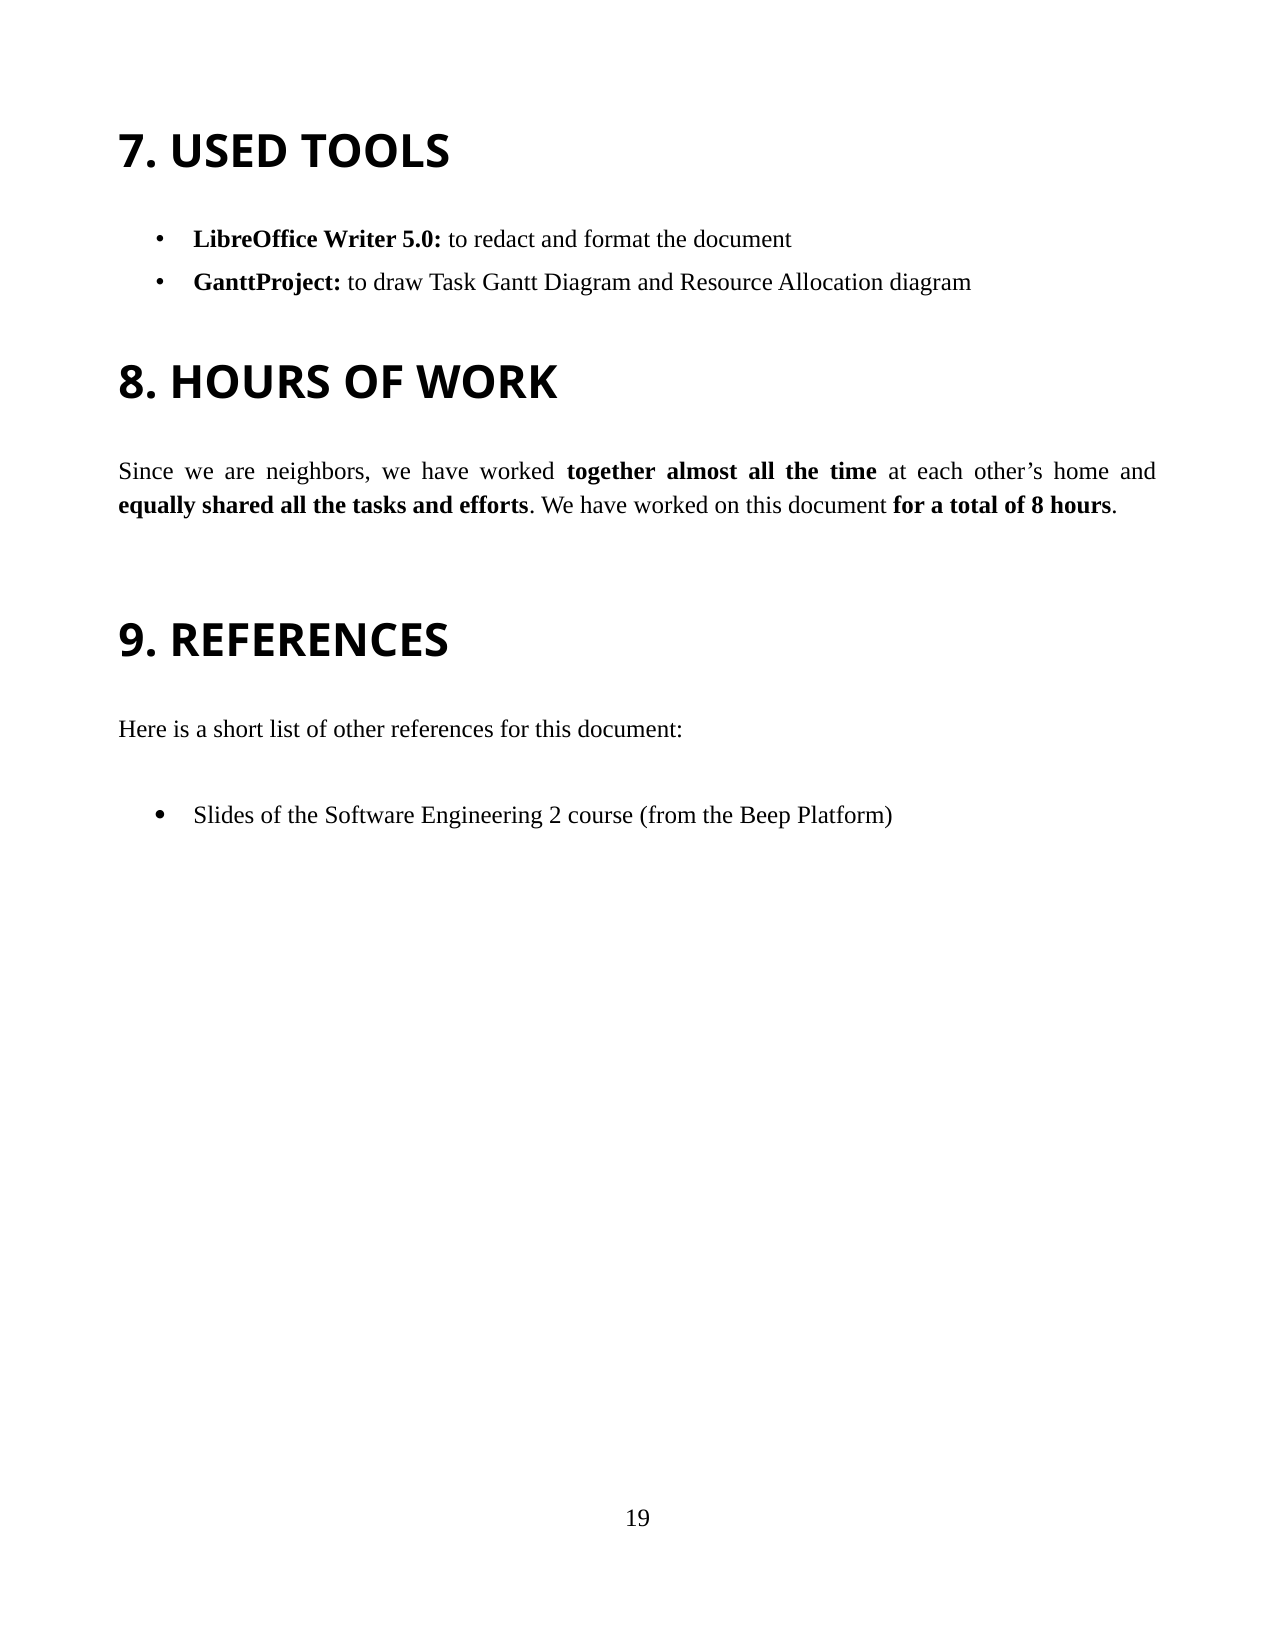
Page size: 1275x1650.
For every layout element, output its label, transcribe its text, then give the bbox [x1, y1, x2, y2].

list GanttProject: to draw Task Gantt Diagram and Resource Allocation diagram [156, 267, 1157, 296]
subtitle 7. USED TOOLS [118, 118, 1157, 181]
subtitle 9. REFERENCES [118, 608, 1157, 670]
text Here is a short list of other references for this document: [118, 714, 1157, 742]
subtitle 8. HOURS OF WORK [118, 350, 1157, 412]
list Slides of the Software Engineering 2 course (from the Beep Platform) [156, 800, 1157, 829]
list LibreOffice Writer 5.0: to redact and format the document [156, 224, 1157, 253]
text Since we are neighbors, we have worked together almost all the time at each other’s home and equally shared all the tasks and efforts. We have worked on this document for a total of 8 hours. [118, 456, 1157, 519]
